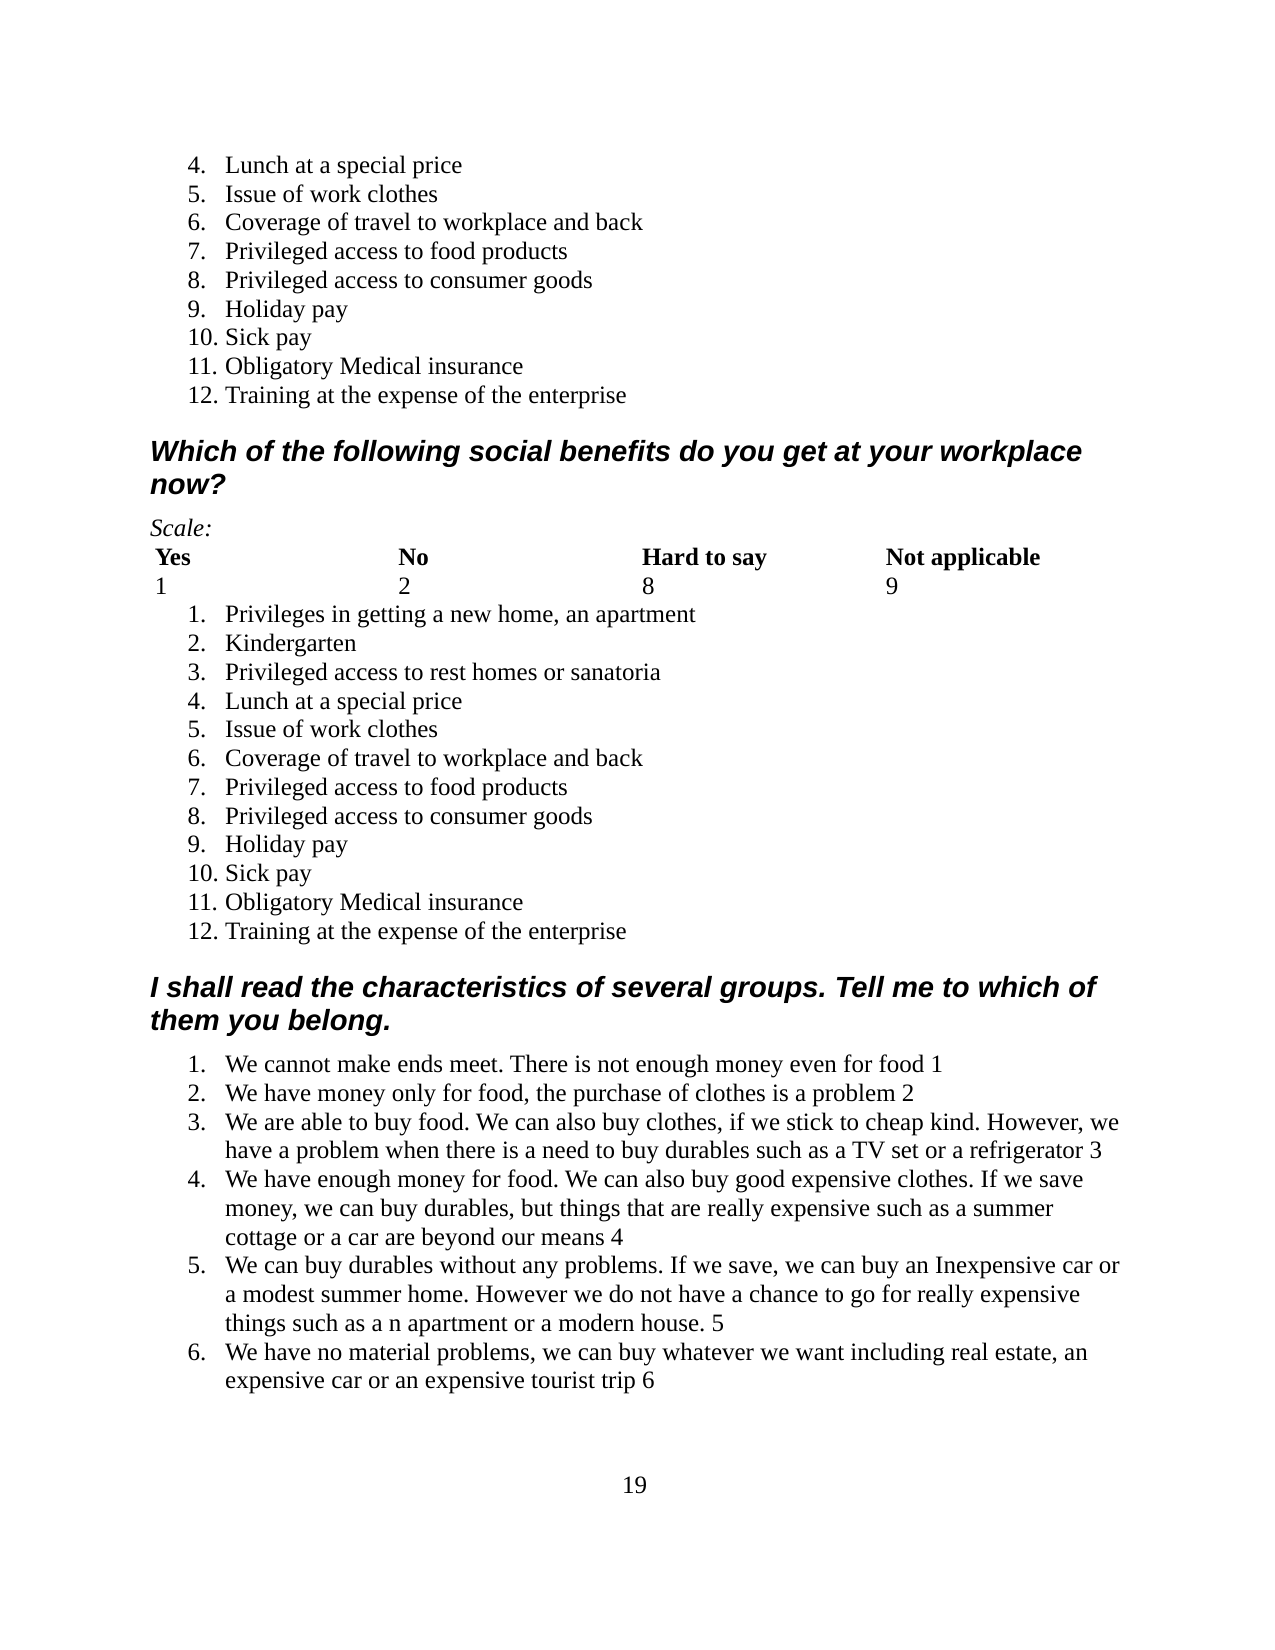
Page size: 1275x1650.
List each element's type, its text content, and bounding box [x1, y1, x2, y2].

list We can buy durables without any problems. If we save, we can buy an Inexpensive car or a modest summer home. However we do not have a chance to go for really expensive things such as a n apartment or a modern house. 5 [187, 1250, 1125, 1337]
table_cell 2 [394, 571, 637, 599]
table_header Hard to say [638, 542, 881, 571]
list Privileged access to food products [187, 236, 1125, 265]
list Sick pay [187, 858, 1125, 887]
list Coverage of travel to workplace and back [187, 207, 1125, 236]
list Obligatory Medical insurance [187, 887, 1125, 916]
list Privileged access to food products [187, 772, 1125, 801]
list We cannot make ends meet. There is not enough money even for food 1 [187, 1049, 1125, 1078]
list We have no material problems, we can buy whatever we want including real estate, an expensive car or an expensive tourist trip 6 [187, 1337, 1125, 1394]
list Training at the expense of the enterprise [187, 916, 1125, 944]
subtitle Which of the following social benefits do you get at your workplace now? [150, 434, 1125, 501]
subtitle I shall read the characteristics of several groups. Tell me to which of them you belong. [150, 969, 1125, 1037]
list Privileged access to consumer goods [187, 801, 1125, 829]
list Sick pay [187, 322, 1125, 351]
list We have enough money for food. We can also buy good expensive clothes. If we save money, we can buy durables, but things that are really expensive such as a summer cottage or a car are beyond our means 4 [187, 1164, 1125, 1250]
list Issue of work clothes [187, 714, 1125, 743]
text Scale: [150, 513, 1125, 542]
list Issue of work clothes [187, 179, 1125, 207]
list We have money only for food, the purchase of clothes is a problem 2 [187, 1078, 1125, 1107]
list Lunch at a special price [187, 150, 1125, 179]
list Kindergarten [187, 628, 1125, 657]
table_header No [394, 542, 637, 571]
table_header Yes [150, 542, 394, 571]
table_header Not applicable [881, 542, 1125, 571]
list Lunch at a special price [187, 686, 1125, 714]
list Privileged access to rest homes or sanatoria [187, 657, 1125, 686]
list Holiday pay [187, 829, 1125, 858]
list Training at the expense of the enterprise [187, 380, 1125, 409]
list Privileged access to consumer goods [187, 265, 1125, 294]
table_cell 1 [150, 571, 394, 599]
list We are able to buy food. We can also buy clothes, if we stick to cheap kind. However, we have a problem when there is a need to buy durables such as a TV set or a refrigerator 3 [187, 1107, 1125, 1164]
list Obligatory Medical insurance [187, 351, 1125, 380]
list Coverage of travel to workplace and back [187, 743, 1125, 772]
table_cell 9 [881, 571, 1125, 599]
list Privileges in getting a new home, an apartment [187, 599, 1125, 628]
table_cell 8 [638, 571, 881, 599]
list Holiday pay [187, 294, 1125, 322]
